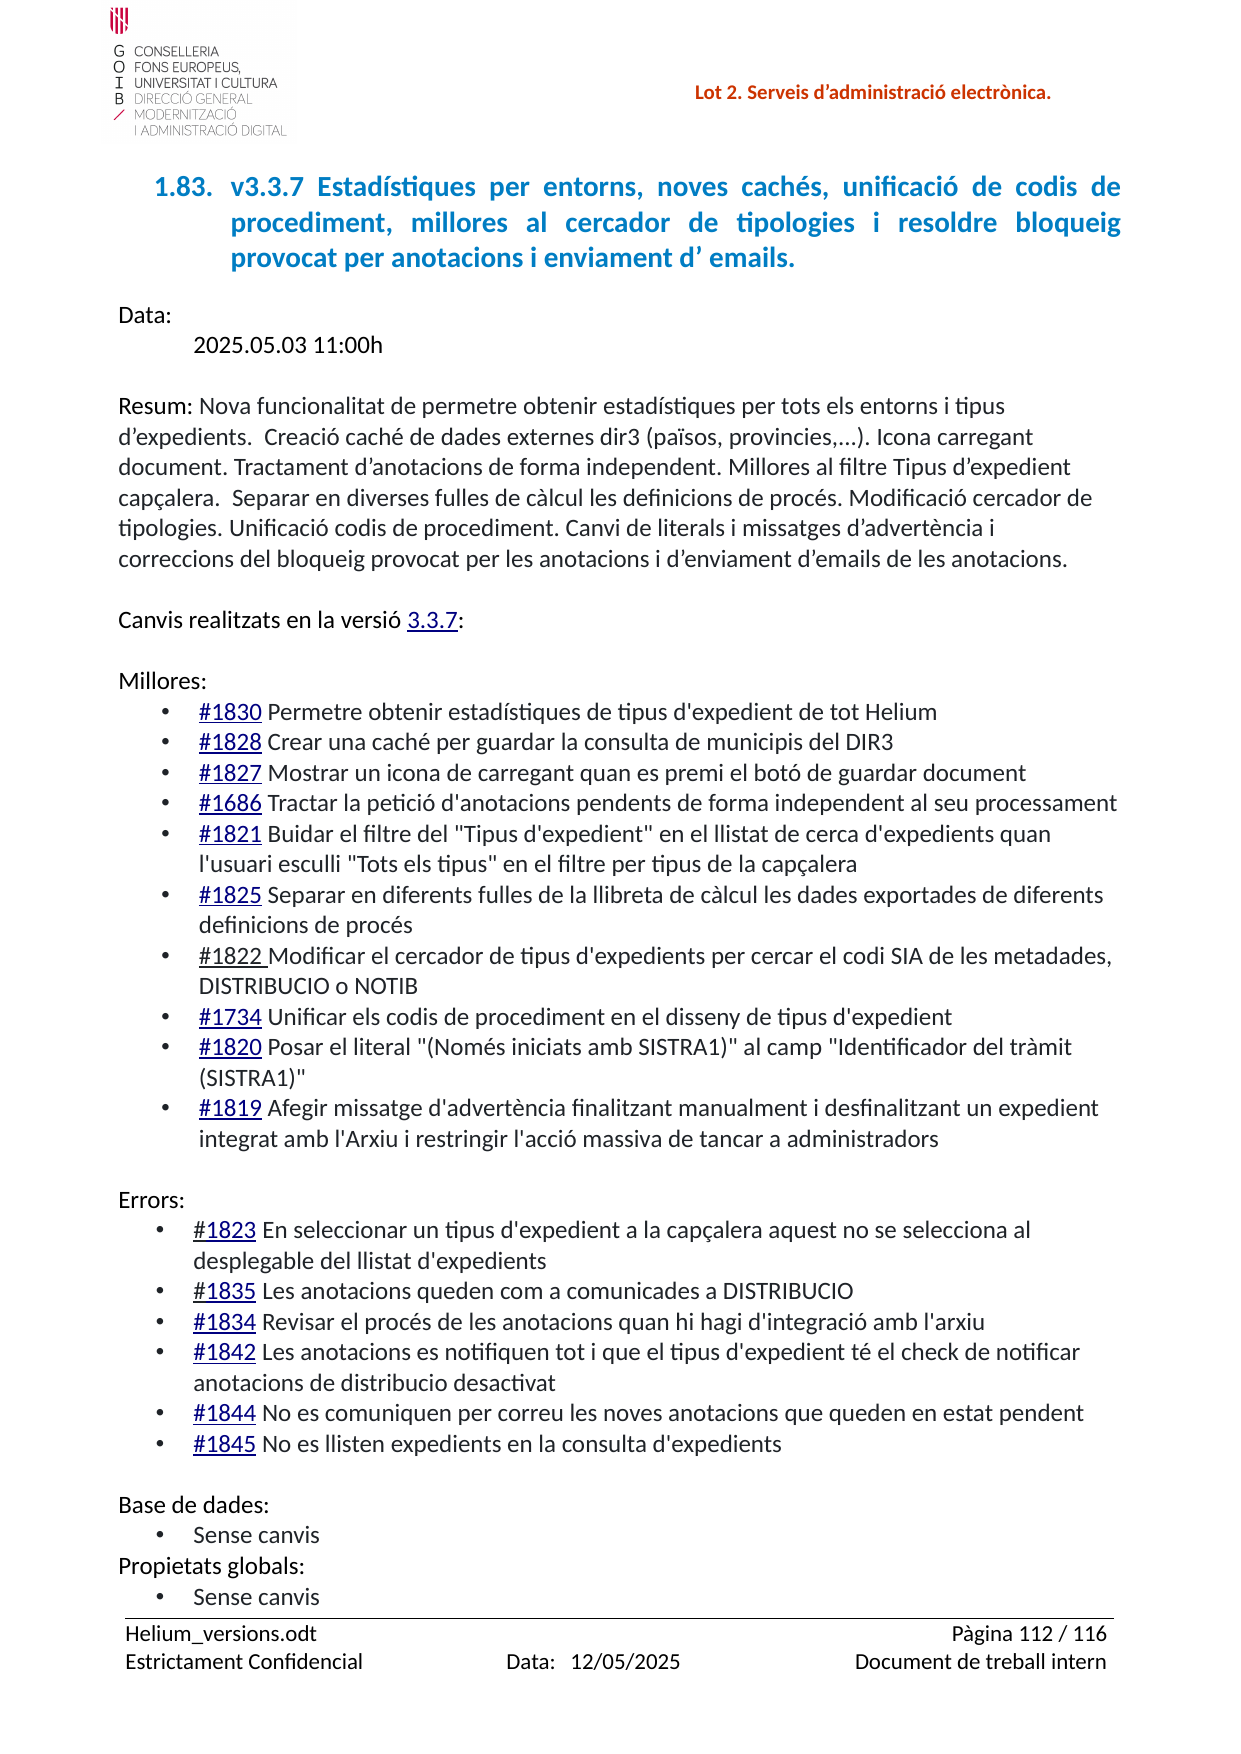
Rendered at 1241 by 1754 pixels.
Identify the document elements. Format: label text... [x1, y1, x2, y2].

list #1845 No es llisten expedients en la consulta d'expedients [156, 1428, 1122, 1459]
text Millores: [118, 665, 1122, 696]
text Canvis realitzats en la versió 3.3.7: [118, 604, 1122, 634]
list #1820 Posar el literal "(Només iniciats amb SISTRA1)" al camp "Identificador del tràmit (SISTRA1)" [161, 1031, 1122, 1092]
list #1828 Crear una caché per guardar la consulta de municipis del DIR3 [161, 726, 1122, 757]
list #1821 Buidar el filtre del "Tipus d'expedient" en el llistat de cerca d'expedients quan l'usuari esculli "Tots els tipus" en el filtre per tipus de la capçalera [161, 818, 1122, 879]
list #1823 En seleccionar un tipus d'expedient a la capçalera aquest no se selecciona al desplegable del llistat d'expedients [156, 1214, 1122, 1276]
list #1830 Permetre obtenir estadístiques de tipus d'expedient de tot Helium [161, 696, 1122, 726]
list #1827 Mostrar un icona de carregant quan es premi el botó de guardar document [161, 757, 1122, 787]
list #1819 Afegir missatge d'advertència finalitzant manualment i desfinalitzant un expedient integrat amb l'Arxiu i restringir l'acció massiva de tancar a administradors [161, 1092, 1122, 1153]
list #1834 Revisar el procés de les anotacions quan hi hagi d'integració amb l'arxiu [156, 1306, 1122, 1337]
list #1835 Les anotacions queden com a comunicades a DISTRIBUCIO [156, 1276, 1122, 1306]
list #1825 Separar en diferents fulles de la llibreta de càlcul les dades exportades de diferents definicions de procés [161, 879, 1122, 940]
text Base de dades: [118, 1489, 1122, 1520]
list #1842 Les anotacions es notifiquen tot i que el tipus d'expedient té el check de notificar anotacions de distribucio desactivat [156, 1337, 1122, 1398]
text Propietats globals: [118, 1550, 1122, 1581]
picture [100, 0, 297, 144]
text Errors: [118, 1184, 1122, 1214]
list Sense canvis [156, 1520, 1122, 1550]
list #1686 Tractar la petició d'anotacions pendents de forma independent al seu processament [161, 787, 1122, 818]
text 2025.05.03 11:00h [118, 329, 1122, 360]
subtitle v3.3.7 Estadístiques per entorns, noves cachés, unificació de codis de procediment, millores al cercador de tipologies i resoldre bloqueig provocat per anotacions i enviament d’ emails. [153, 168, 1122, 275]
list #1844 No es comuniquen per correu les noves anotacions que queden en estat pendent [156, 1398, 1122, 1428]
text Resum: Nova funcionalitat de permetre obtenir estadístiques per tots els entorns i tipus d’expedients. Creació caché de dades externes dir3 (països, provincies,...). Icona carregant document. Tractament d’anotacions de forma independent. Millores al filtre Tipus d’expedient capçalera. Separar en diverses fulles de càlcul les definicions de procés. Modificació cercador de tipologies. Unificació codis de procediment. Canvi de literals i missatges d’advertència i correccions del bloqueig provocat per les anotacions i d’enviament d’emails de les anotacions. [118, 390, 1122, 573]
list Sense canvis [156, 1581, 1122, 1611]
list #1822 Modificar el cercador de tipus d'expedients per cercar el codi SIA de les metadades, DISTRIBUCIO o NOTIB [161, 940, 1122, 1001]
list #1734 Unificar els codis de procediment en el disseny de tipus d'expedient [161, 1001, 1122, 1031]
text Data: [118, 299, 1122, 329]
